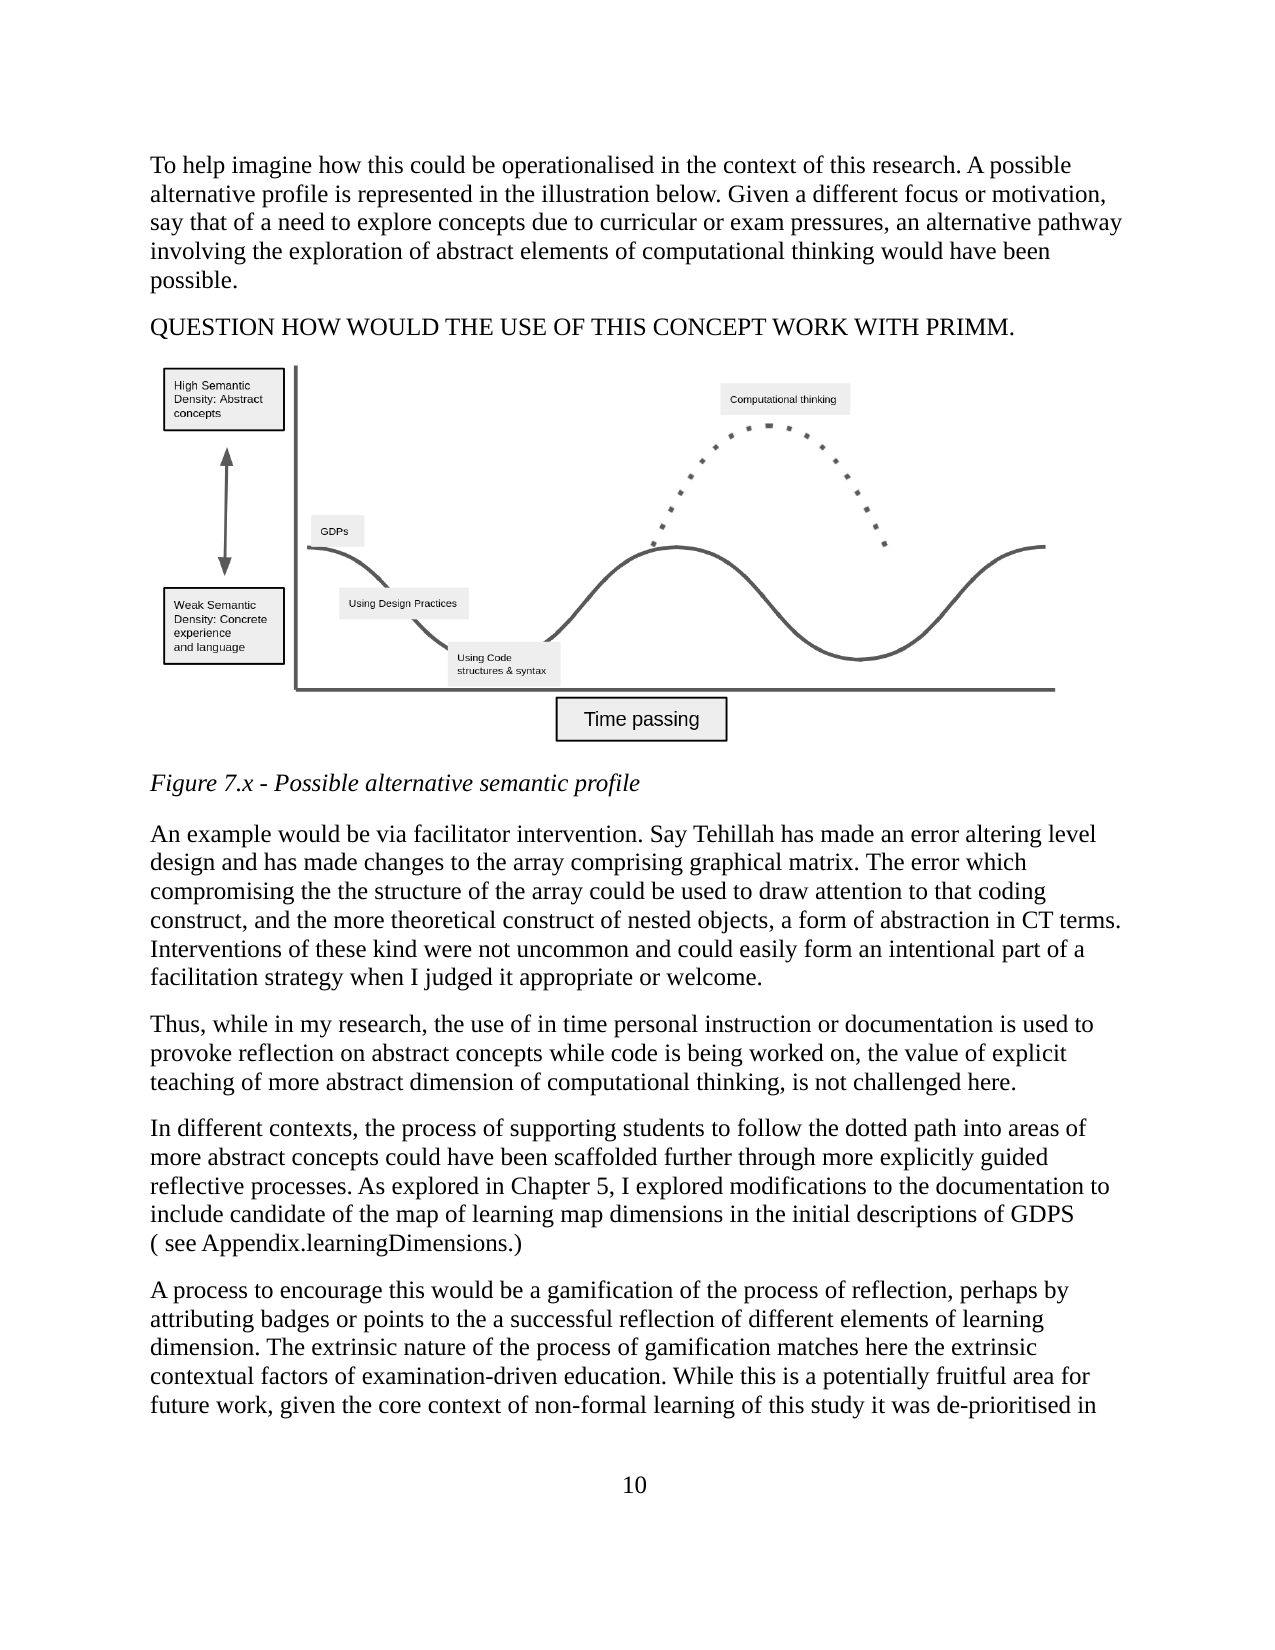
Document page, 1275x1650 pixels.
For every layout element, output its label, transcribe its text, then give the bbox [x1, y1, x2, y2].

text Thus, while in my research, the use of in time personal instruction or documentation is used to provoke reflection on abstract concepts while code is being worked on, the value of explicit teaching of more abstract dimension of computational thinking, is not challenged here. [150, 1009, 1125, 1095]
text Figure 7.x - Possible alternative semantic profile [150, 768, 1125, 797]
text QUESTION HOW WOULD THE USE OF THIS CONCEPT WORK WITH PRIMM. [150, 312, 1125, 340]
text An example would be via facilitator intervention. Say Tehillah has made an error altering level design and has made changes to the array comprising graphical matrix. The error which compromising the the structure of the array could be used to draw attention to that coding construct, and the more theoretical construct of nested objects, a form of abstraction in CT terms. Interventions of these kind were not uncommon and could easily form an intentional part of a facilitation strategy when I judged it appropriate or welcome. [150, 819, 1125, 991]
text In different contexts, the process of supporting students to follow the dotted path into areas of more abstract concepts could have been scaffolded further through more explicitly guided reflective processes. As explored in Chapter 5, I explored modifications to the documentation to include candidate of the map of learning map dimensions in the initial descriptions of GDPS ( see Appendix.learningDimensions.) [150, 1113, 1125, 1257]
text To help imagine how this could be operationalised in the context of this research. A possible alternative profile is represented in the illustration below. Given a different focus or motivation, say that of a need to explore concepts due to curricular or exam pressures, an alternative pathway involving the exploration of abstract elements of computational thinking would have been possible. [150, 150, 1125, 294]
text A process to encourage this would be a gamification of the process of reflection, perhaps by attributing badges or points to the a successful reflection of different elements of learning dimension. The extrinsic nature of the process of gamification matches here the extrinsic contextual factors of examination-driven education. While this is a potentially fruitful area for future work, given the core context of non-formal learning of this study it was de-prioritised in [150, 1275, 1125, 1419]
picture [150, 349, 1077, 756]
